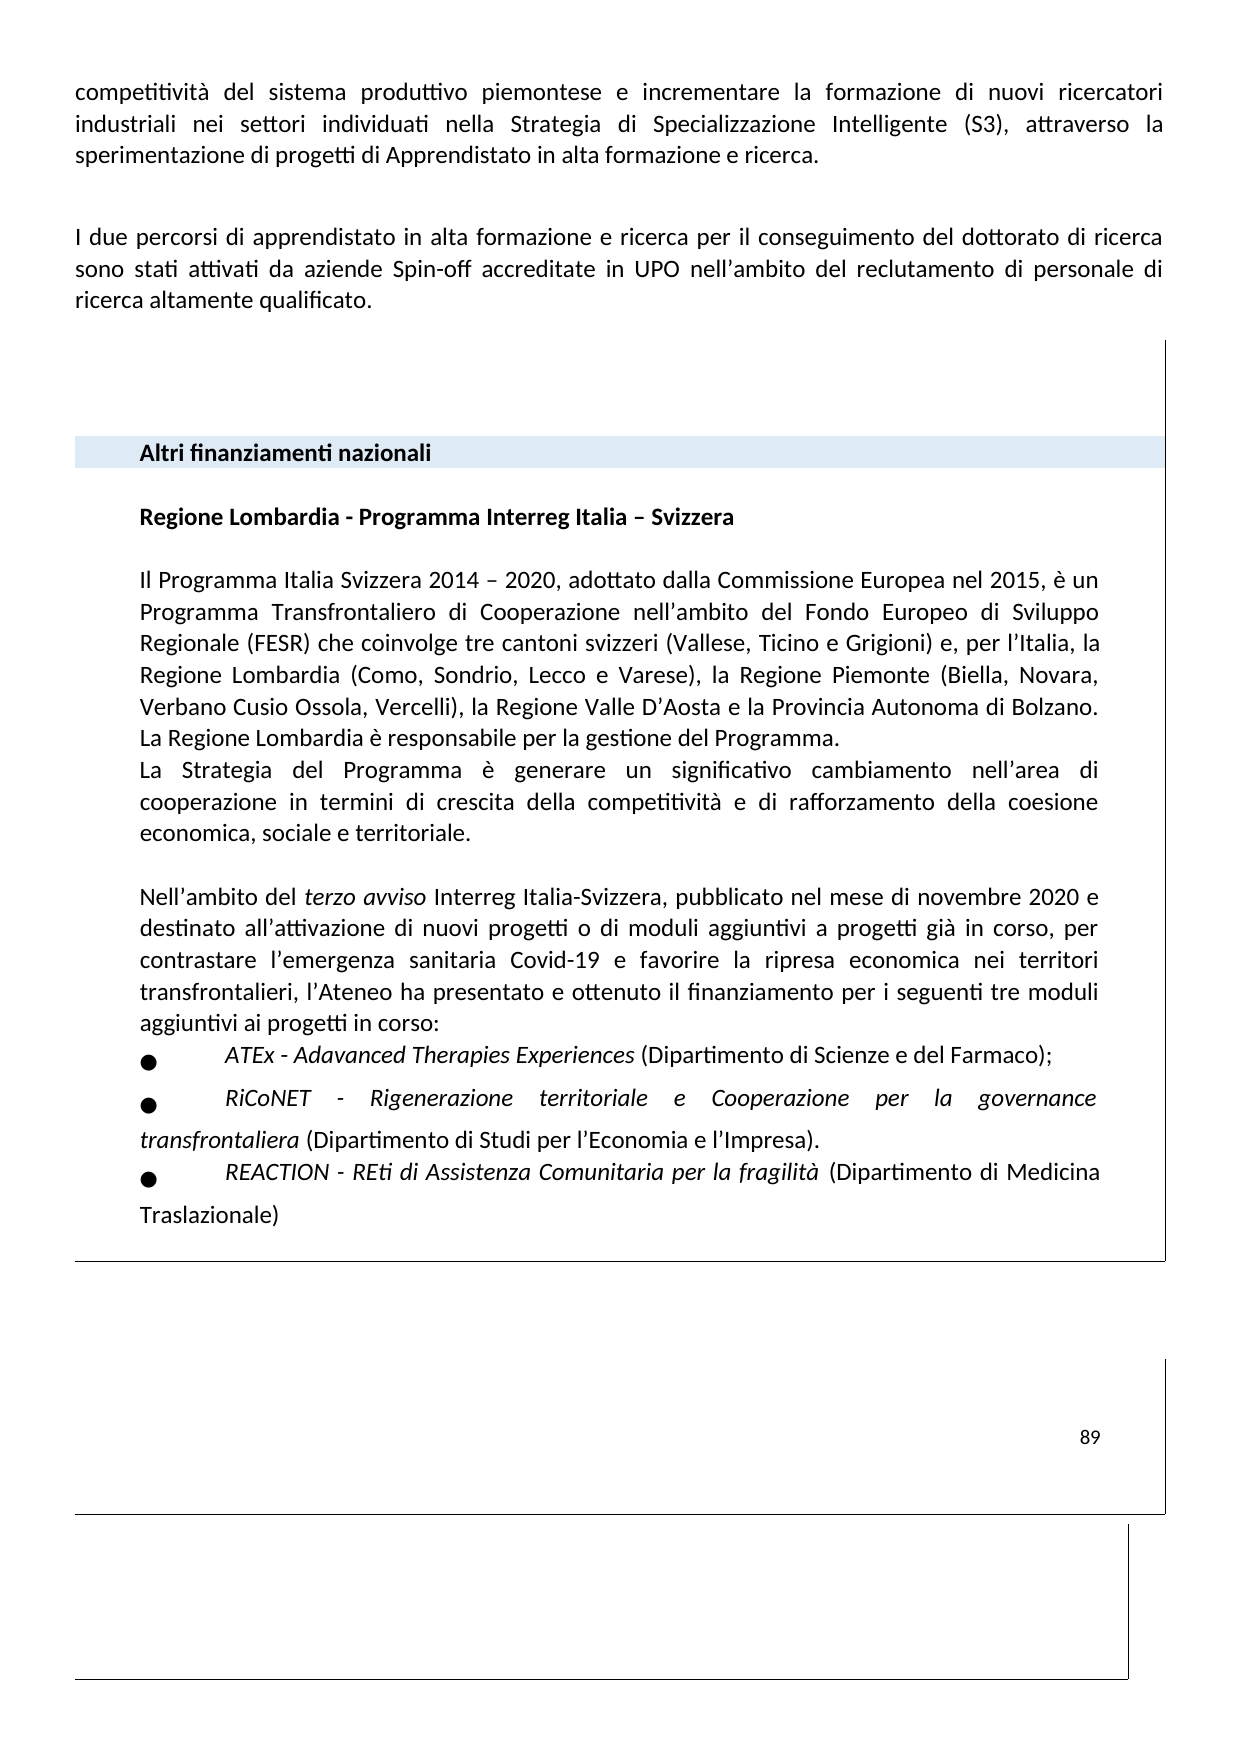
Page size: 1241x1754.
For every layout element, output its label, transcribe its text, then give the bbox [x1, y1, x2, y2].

subtitle La Strategia del Programma è generare un significativo cambiamento nell’area di cooperazione in termini di crescita della competitività e di rafforzamento della coesione economica, sociale e territoriale. [75, 753, 1165, 848]
subtitle Nell’ambito del terzo avviso Interreg Italia-Svizzera, pubblicato nel mese di novembre 2020 e destinato all’attivazione di nuovi progetti o di moduli aggiuntivi a progetti già in corso, per contrastare l’emergenza sanitaria Covid-19 e favorire la ripresa economica nei territori transfrontalieri, l’Ateneo ha presentato e ottenuto il finanziamento per i seguenti tre moduli aggiuntivi ai progetti in corso: [75, 879, 1165, 1038]
subtitle competitività del sistema produttivo piemontese e incrementare la formazione di nuovi ricercatori industriali nei settori individuati nella Strategia di Specializzazione Intelligente (S3), attraverso la sperimentazione di progetti di Apprendistato in alta formazione e ricerca. [75, 75, 1165, 170]
list RiCoNET - Rigenerazione territoriale e Cooperazione per la governance transfrontaliera (Dipartimento di Studi per l’Economia e l’Impresa). [75, 1081, 1165, 1155]
subtitle I due percorsi di apprendistato in alta formazione e ricerca per il conseguimento del dottorato di ricerca sono stati attivati da aziende Spin-off accreditate in UPO nell’ambito del reclutamento di personale di ricerca altamente qualificato. [75, 220, 1165, 315]
subtitle Il Programma Italia Svizzera 2014 – 2020, adottato dalla Commissione Europea nel 2015, è un Programma Transfrontaliero di Cooperazione nell’ambito del Fondo Europeo di Sviluppo Regionale (FESR) che coinvolge tre cantoni svizzeri (Vallese, Ticino e Grigioni) e, per l’Italia, la Regione Lombardia (Como, Sondrio, Lecco e Varese), la Regione Piemonte (Biella, Novara, Verbano Cusio Ossola, Vercelli), la Regione Valle D’Aosta e la Provincia Autonoma di Bolzano. La Regione Lombardia è responsabile per la gestione del Programma. [75, 563, 1165, 753]
subtitle Altri finanziamenti nazionali [75, 436, 1165, 468]
list ATEx - Adavanced Therapies Experiences (Dipartimento di Scienze e del Farmaco); [75, 1038, 1165, 1081]
subtitle Regione Lombardia - Programma Interreg Italia – Svizzera [75, 499, 1165, 531]
list REACTION - REti di Assistenza Comunitaria per la fragilità (Dipartimento di Medicina Traslazionale) [75, 1155, 1165, 1229]
